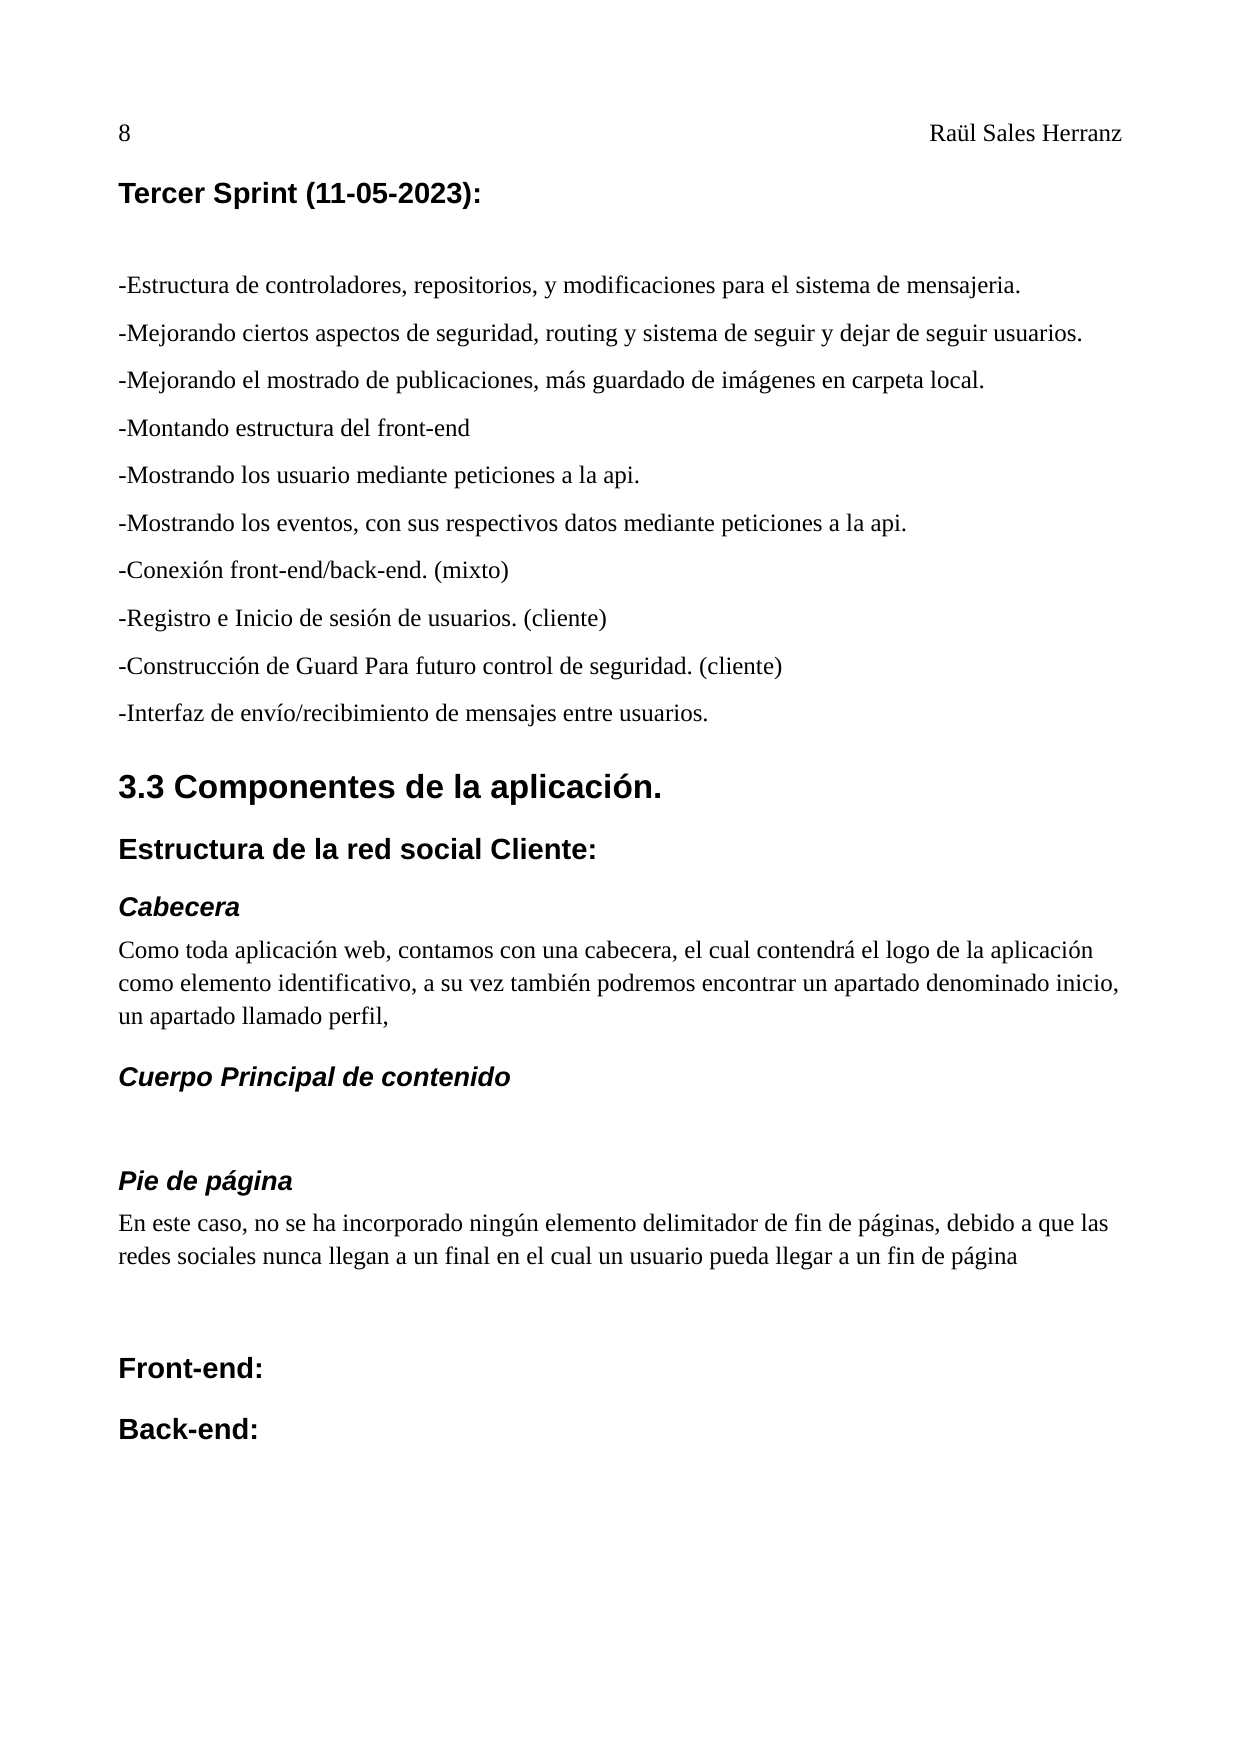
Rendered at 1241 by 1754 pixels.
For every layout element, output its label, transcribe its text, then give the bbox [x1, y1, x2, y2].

text -Estructura de controladores, repositorios, y modificaciones para el sistema de mensajeria. [118, 270, 1122, 299]
text -Conexión front-end/back-end. (mixto) [118, 556, 1122, 584]
text -Mejorando el mostrado de publicaciones, más guardado de imágenes en carpeta local. [118, 365, 1122, 394]
text -Interfaz de envío/recibimiento de mensajes entre usuarios. [118, 698, 1122, 727]
subtitle Estructura de la red social Cliente: [118, 832, 1122, 866]
text -Mostrando los eventos, con sus respectivos datos mediante peticiones a la api. [118, 508, 1122, 537]
subtitle Tercer Sprint (11-05-2023): [118, 176, 1122, 210]
text Como toda aplicación web, contamos con una cabecera, el cual contendrá el logo de la aplicación como elemento identificativo, a su vez también podremos encontrar un apartado denominado inicio, un apartado llamado perfil, [118, 935, 1122, 1029]
text -Construcción de Guard Para futuro control de seguridad. (cliente) [118, 651, 1122, 679]
text En este caso, no se ha incorporado ningún elemento delimitador de fin de páginas, debido a que las redes sociales nunca llegan a un final en el cual un usuario pueda llegar a un fin de página [118, 1208, 1122, 1270]
text -Mejorando ciertos aspectos de seguridad, routing y sistema de seguir y dejar de seguir usuarios. [118, 318, 1122, 346]
subtitle Pie de página [118, 1165, 1122, 1196]
subtitle Front-end: [118, 1351, 1122, 1385]
text -Registro e Inicio de sesión de usuarios. (cliente) [118, 603, 1122, 632]
subtitle Back-end: [118, 1412, 1122, 1445]
text -Mostrando los usuario mediante peticiones a la api. [118, 460, 1122, 489]
subtitle 3.3 Componentes de la aplicación. [118, 767, 1122, 805]
subtitle Cuerpo Principal de contenido [118, 1061, 1122, 1092]
text -Montando estructura del front-end [118, 413, 1122, 442]
subtitle Cabecera [118, 891, 1122, 922]
